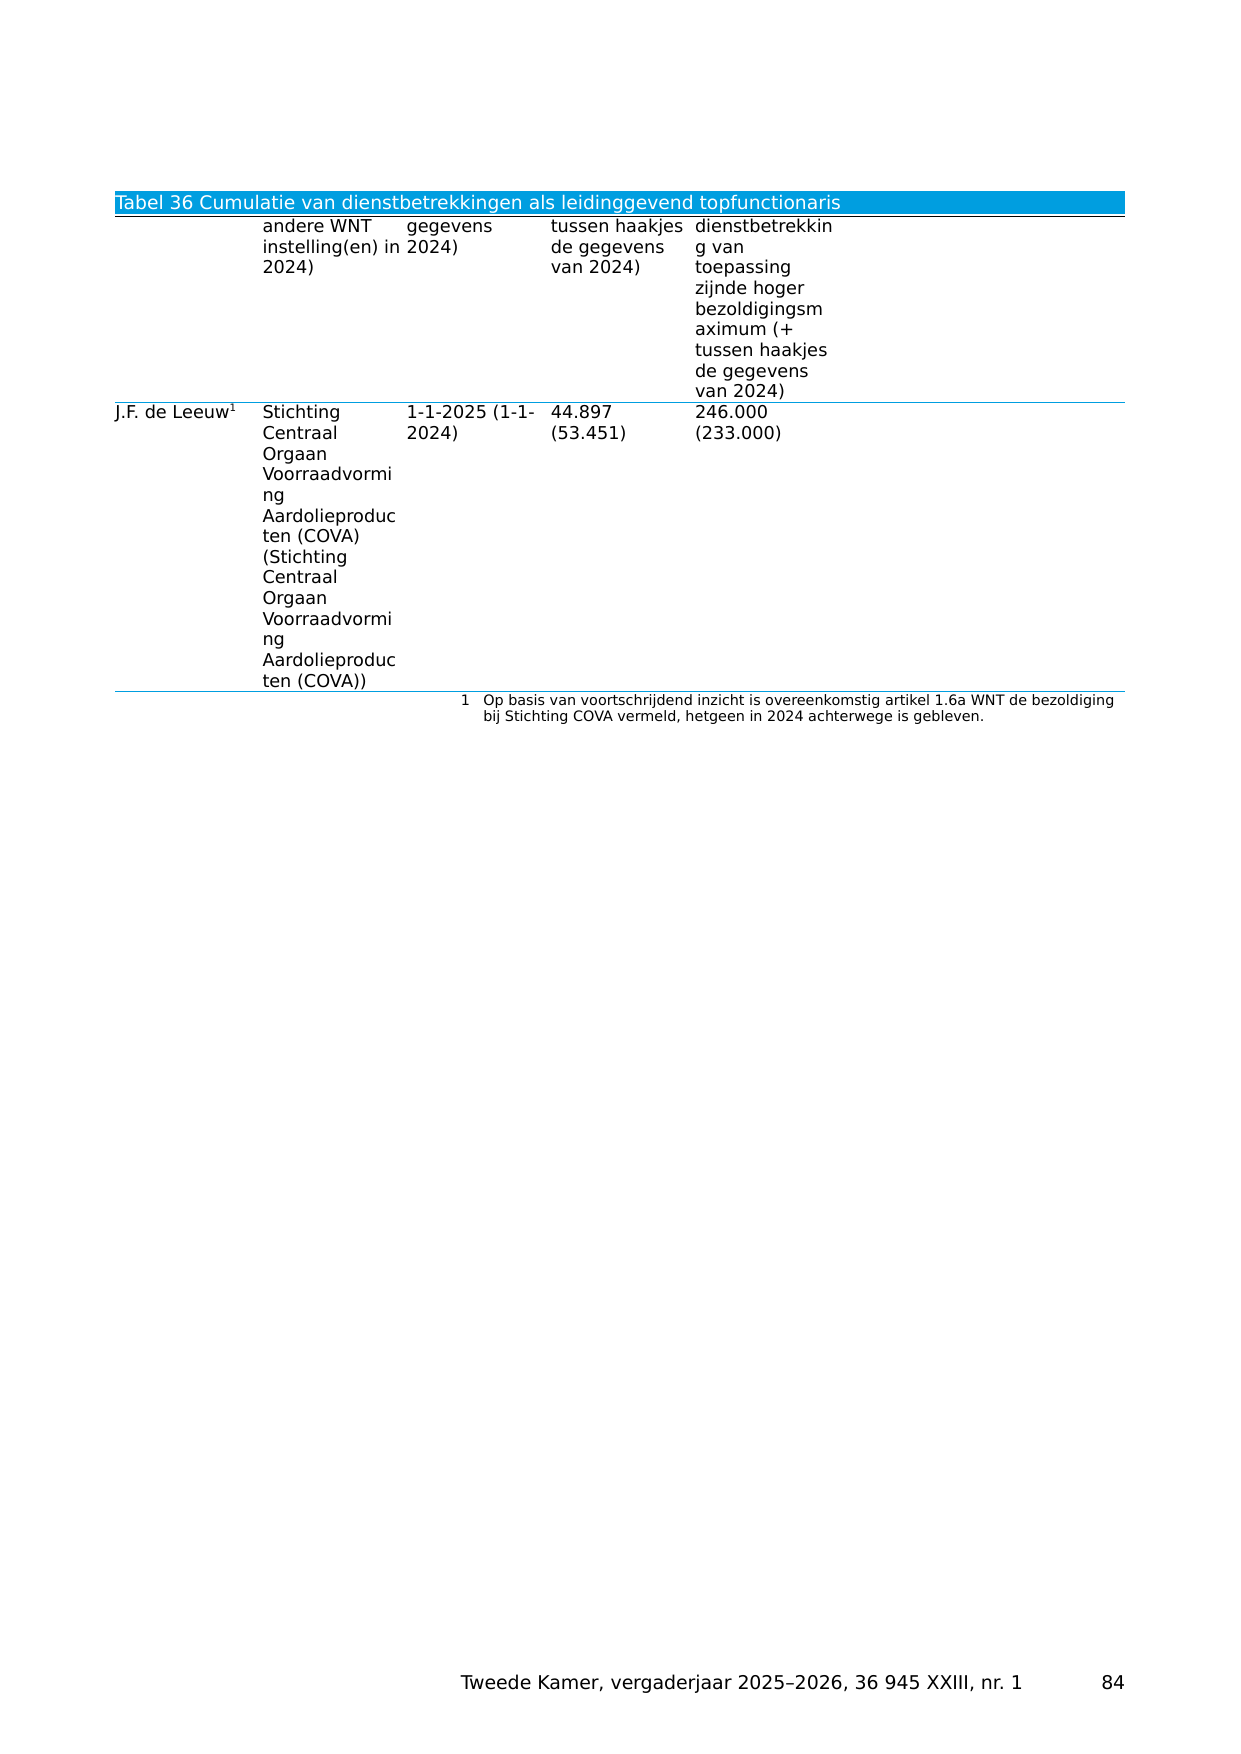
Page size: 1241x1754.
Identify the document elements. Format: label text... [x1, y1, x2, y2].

table_cell dienstbetrekking van toepassing zijnde hoger bezoldigingsmaximum (+ tussen haakjes de gegevens van 2024) [692, 217, 836, 402]
table_cell [836, 403, 980, 691]
table_cell 44.897 (53.451) [548, 403, 692, 691]
table_cell gegevens 2024) [404, 217, 548, 402]
table_cell 246.000 (233.000) [692, 403, 836, 691]
list Op basis van voortschrijdend inzicht is overeenkomstig artikel 1.6a WNT de bezoldiging bij Stichting COVA vermeld, hetgeen in 2024 achterwege is gebleven. [461, 692, 1125, 725]
table_cell tussen haakjes de gegevens van 2024) [548, 217, 692, 402]
table_cell J.F. de Leeuw1 [115, 403, 259, 691]
table_cell Stichting Centraal Orgaan Voorraadvorming Aardolieproducten (COVA) (Stichting Centraal Orgaan Voorraadvorming Aardolieproducten (COVA)) [259, 403, 403, 691]
table_cell [115, 217, 259, 402]
table_cell [980, 403, 1125, 691]
table_cell 1-1-2025 (1-1-2024) [404, 403, 548, 691]
table_cell [980, 217, 1125, 402]
table_cell andere WNT instelling(en) in 2024) [259, 217, 403, 402]
table_cell [836, 217, 980, 402]
